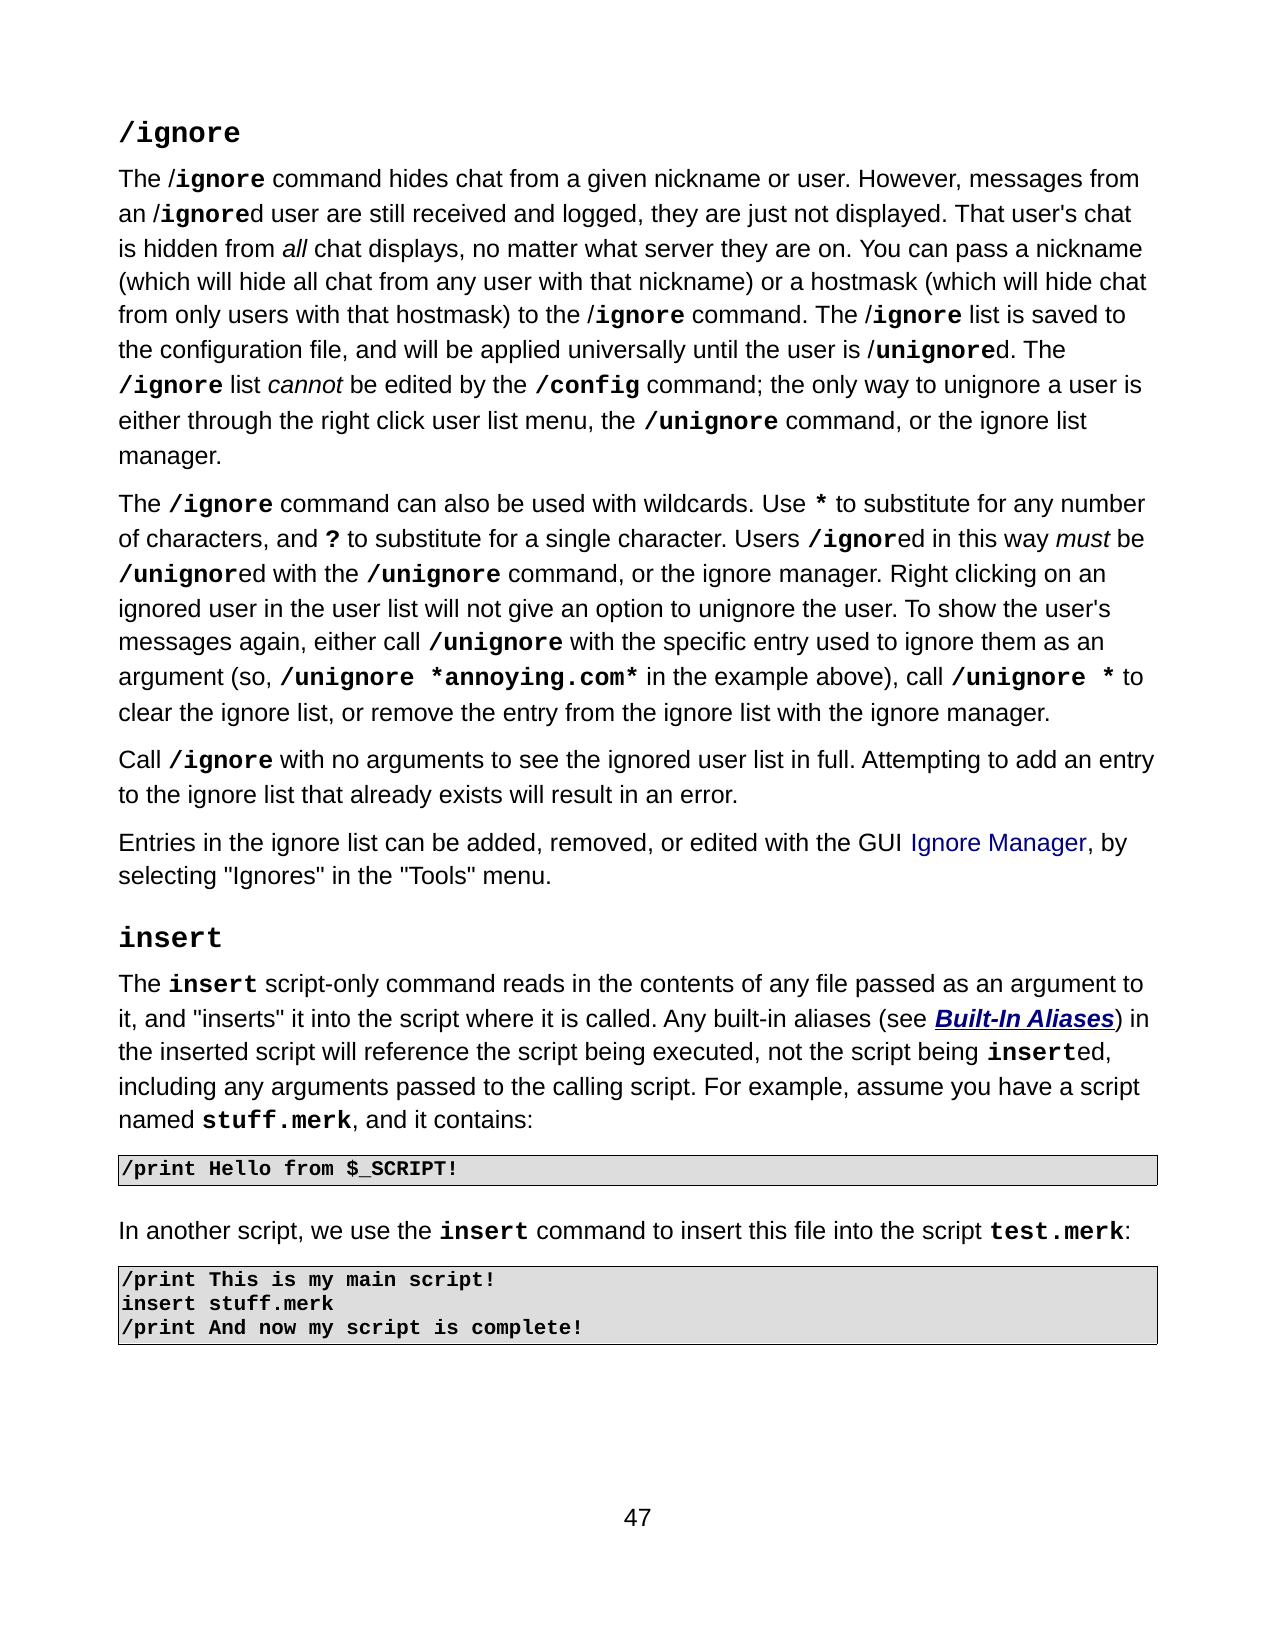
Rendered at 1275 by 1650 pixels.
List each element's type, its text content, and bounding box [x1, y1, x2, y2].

text Call /ignore with no arguments to see the ignored user list in full. Attempting to add an entry to the ignore list that already exists will result in an error. [118, 745, 1157, 809]
table_header /print This is my main script! insert stuff.merk /print And now my script is complete! [119, 1267, 1157, 1343]
subtitle /ignore [118, 118, 1157, 151]
text In another script, we use the insert command to insert this file into the script test.merk: [118, 1216, 1157, 1247]
text Entries in the ignore list can be added, removed, or edited with the GUI Ignore Manager, by selecting "Ignores" in the "Tools" menu. [118, 828, 1157, 890]
table_header /print Hello from $_SCRIPT! [119, 1156, 1157, 1185]
text The /ignore command can also be used with wildcards. Use * to substitute for any number of characters, and ? to substitute for a single character. Users /ignored in this way must be /unignored with the /unignore command, or the ignore manager. Right clicking on an ignored user in the user list will not give an option to unignore the user. To show the user's messages again, either call /unignore with the specific entry used to ignore them as an argument (so, /unignore *annoying.com* in the example above), call /unignore * to clear the ignore list, or remove the entry from the ignore list with the ignore manager. [118, 488, 1157, 726]
text The insert script-only command reads in the contents of any file passed as an argument to it, and "inserts" it into the script where it is called. Any built-in aliases (see Built-In Aliases) in the inserted script will reference the script being executed, not the script being inserted, including any arguments passed to the calling script. For example, assume you have a script named stuff.merk, and it contains: [118, 969, 1157, 1136]
text The /ignore command hides chat from a given nickname or user. However, messages from an /ignored user are still received and logged, they are just not displayed. That user's chat is hidden from all chat displays, no matter what server they are on. You can pass a nickname (which will hide all chat from any user with that nickname) or a hostmask (which will hide chat from only users with that hostmask) to the /ignore command. The /ignore list is saved to the configuration file, and will be applied universally until the user is /unignored. The /ignore list cannot be edited by the /config command; the only way to unignore a user is either through the right click user list menu, the /unignore command, or the ignore list manager. [118, 164, 1157, 470]
subtitle insert [118, 923, 1157, 956]
